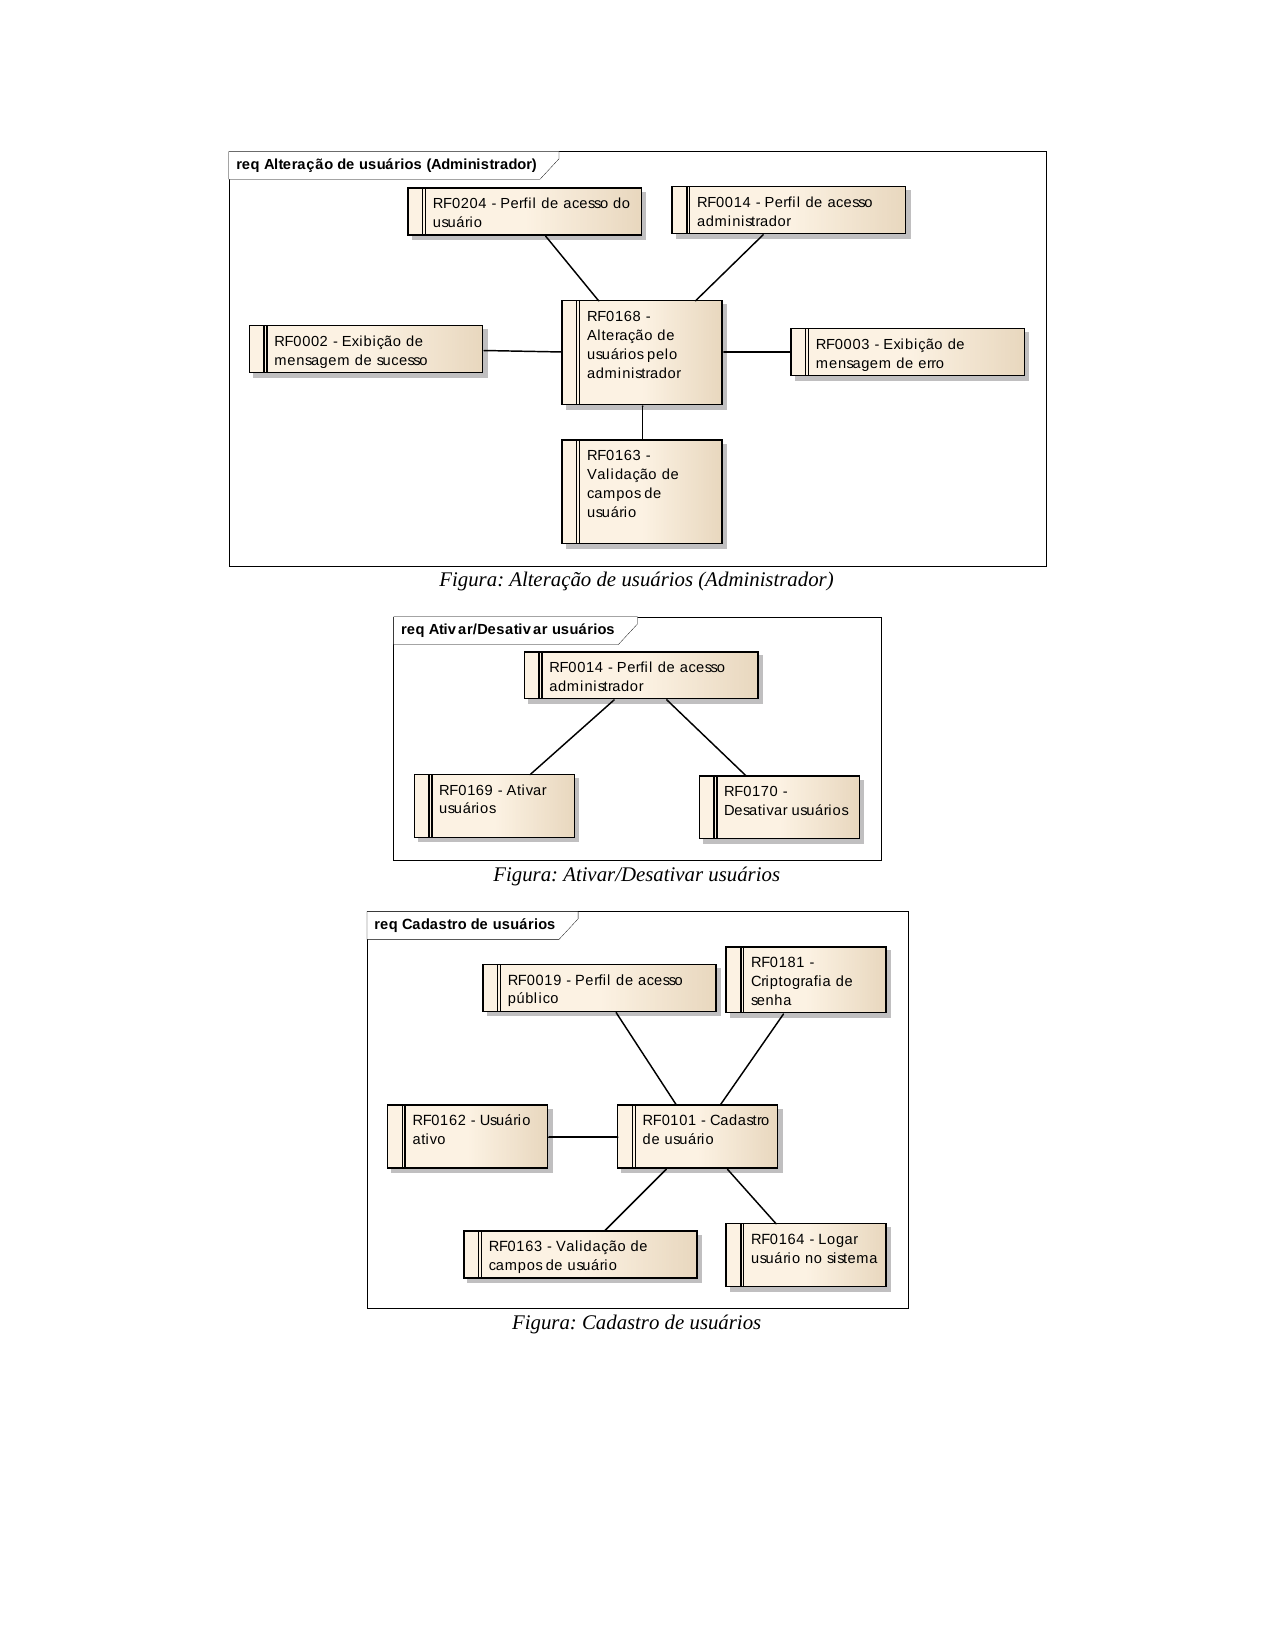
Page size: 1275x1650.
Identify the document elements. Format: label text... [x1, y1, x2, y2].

text Figura: Alteração de usuários (Administrador) [150, 567, 1125, 591]
text Figura: Cadastro de usuários [150, 1310, 1125, 1334]
text Figura: Ativar/Desativar usuários [150, 862, 1125, 886]
